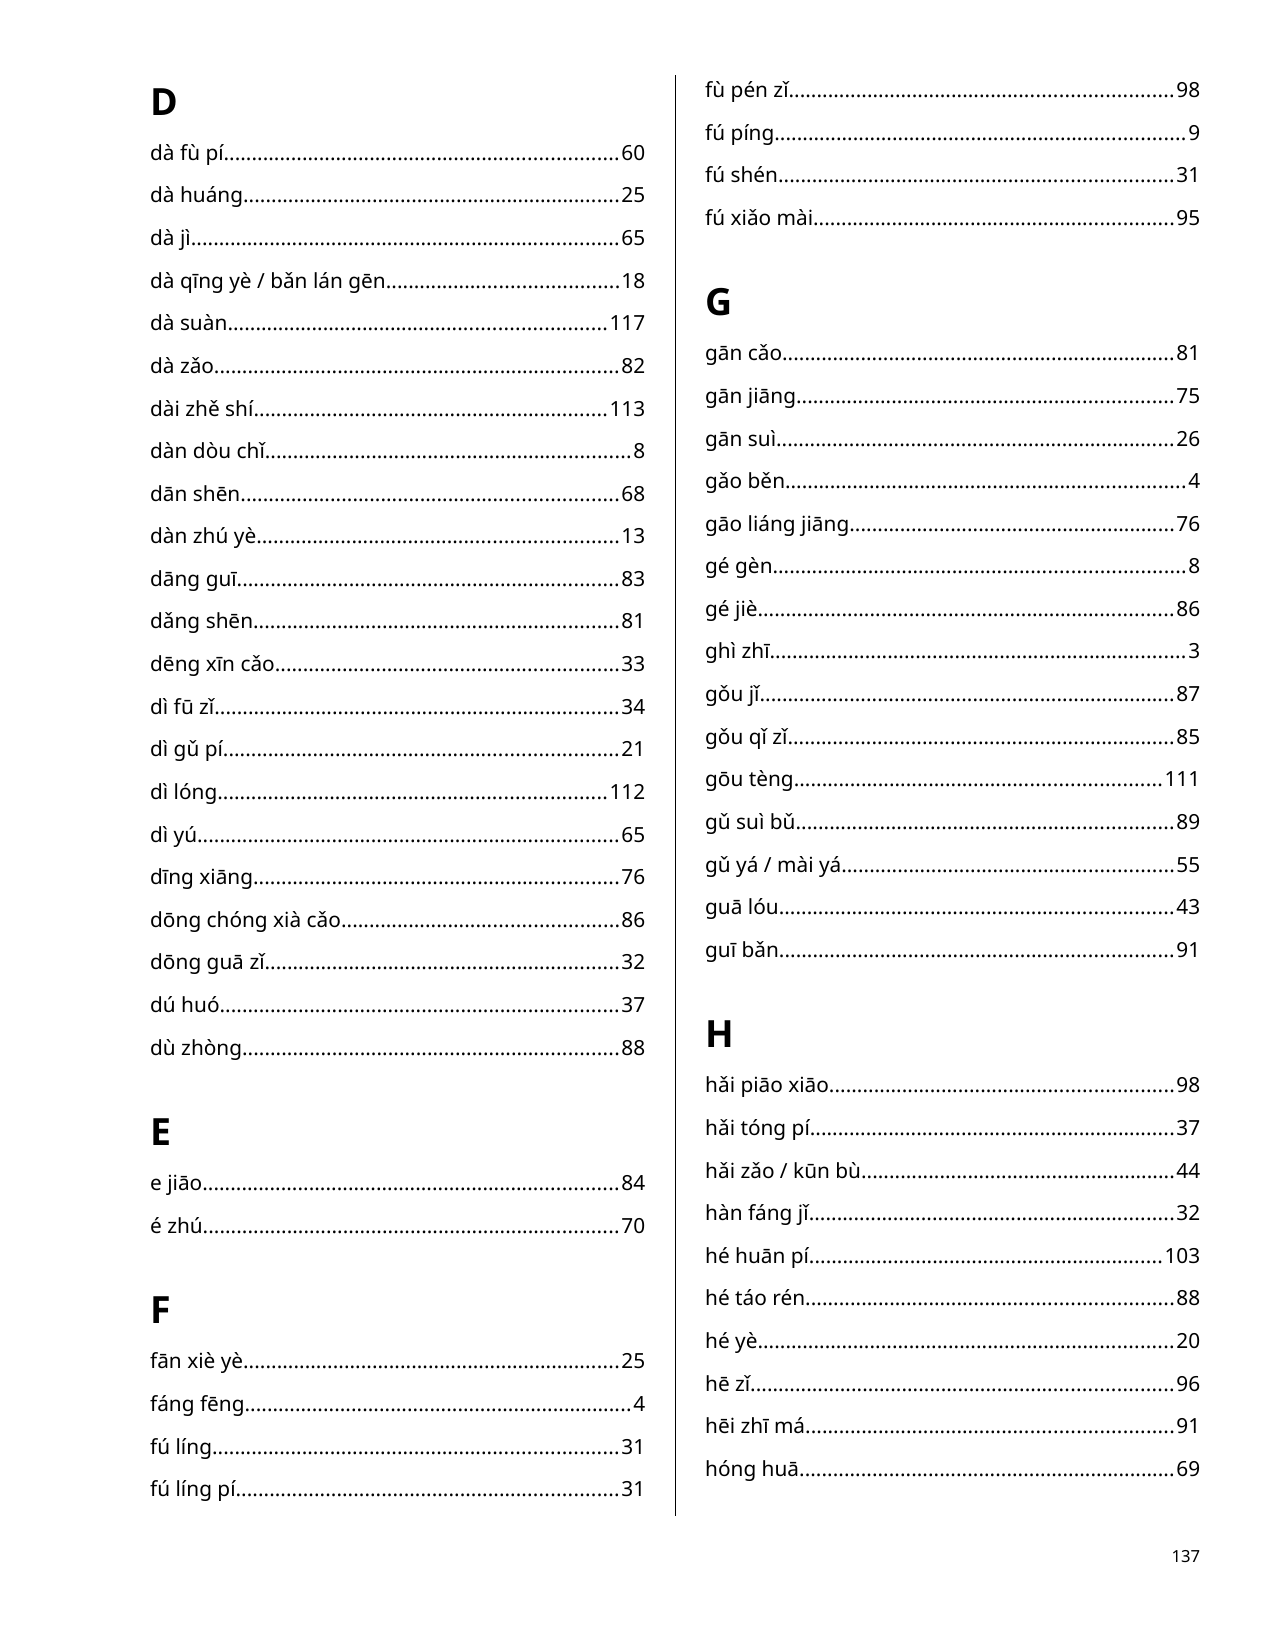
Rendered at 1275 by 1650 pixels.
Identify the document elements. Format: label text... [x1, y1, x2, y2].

text fú shén 31 [705, 160, 1200, 189]
text dà jì 65 [150, 223, 645, 252]
text fú líng 31 [150, 1432, 645, 1460]
text gǔ suì bǔ 89 [705, 807, 1200, 836]
text hēi zhī má 91 [705, 1411, 1200, 1440]
text dú huó 37 [150, 990, 645, 1018]
text dǎng shēn 81 [150, 607, 645, 635]
text é zhú 70 [150, 1211, 645, 1239]
text hǎi zǎo / kūn bù 44 [705, 1156, 1200, 1184]
text hē zǐ 96 [705, 1369, 1200, 1397]
text dì yú 65 [150, 820, 645, 848]
text dàn zhú yè 13 [150, 521, 645, 550]
text dēng xīn cǎo 33 [150, 649, 645, 678]
text fú píng 9 [705, 118, 1200, 146]
text e jiāo 84 [150, 1168, 645, 1197]
text gé gèn 8 [705, 551, 1200, 580]
text gǎo běn 4 [705, 466, 1200, 495]
text fú xiǎo mài 95 [705, 203, 1200, 231]
text gǔ yá / mài yá 55 [705, 850, 1200, 878]
text fù pén zǐ 98 [705, 75, 1200, 103]
text hóng huā 69 [705, 1454, 1200, 1482]
text hàn fáng jǐ 32 [705, 1198, 1200, 1227]
text dì gǔ pí 21 [150, 734, 645, 763]
text dāng guī 83 [150, 564, 645, 592]
text E [150, 1105, 645, 1156]
text gǒu qǐ zǐ 85 [705, 722, 1200, 750]
text gāo liáng jiāng 76 [705, 509, 1200, 537]
text dì lóng 112 [150, 777, 645, 806]
text guā lóu 43 [705, 892, 1200, 921]
text dān shēn 68 [150, 479, 645, 507]
text hé yè 20 [705, 1326, 1200, 1354]
text dì fū zǐ 34 [150, 692, 645, 720]
text gān jiāng 75 [705, 381, 1200, 409]
text gé jiè 86 [705, 594, 1200, 622]
text fáng fēng 4 [150, 1389, 645, 1418]
text fú líng pí 31 [150, 1474, 645, 1503]
text hǎi piāo xiāo 98 [705, 1071, 1200, 1099]
text dàn dòu chǐ 8 [150, 436, 645, 465]
text hǎi tóng pí 37 [705, 1113, 1200, 1142]
text dà fù pí 60 [150, 138, 645, 166]
text dù zhòng 88 [150, 1033, 645, 1061]
text F [150, 1283, 645, 1334]
text ghì zhī 3 [705, 637, 1200, 665]
text guī bǎn 91 [705, 935, 1200, 963]
text dà zǎo 82 [150, 351, 645, 379]
text dōng chóng xià cǎo 86 [150, 905, 645, 933]
text fān xiè yè 25 [150, 1347, 645, 1375]
text G [705, 275, 1200, 326]
text hé huān pí 103 [705, 1241, 1200, 1269]
text dōng guā zǐ 32 [150, 947, 645, 976]
text gǒu jǐ 87 [705, 679, 1200, 708]
text dīng xiāng 76 [150, 862, 645, 891]
text D [150, 75, 645, 126]
text dà qīng yè / bǎn lán gēn 18 [150, 266, 645, 294]
text gān cǎo 81 [705, 338, 1200, 367]
text dà huáng 25 [150, 181, 645, 209]
text gān suì 26 [705, 424, 1200, 452]
text hé táo rén 88 [705, 1283, 1200, 1312]
text dà suàn 117 [150, 308, 645, 337]
text H [705, 1007, 1200, 1058]
text dài zhě shí 113 [150, 394, 645, 422]
text gōu tèng 111 [705, 764, 1200, 793]
